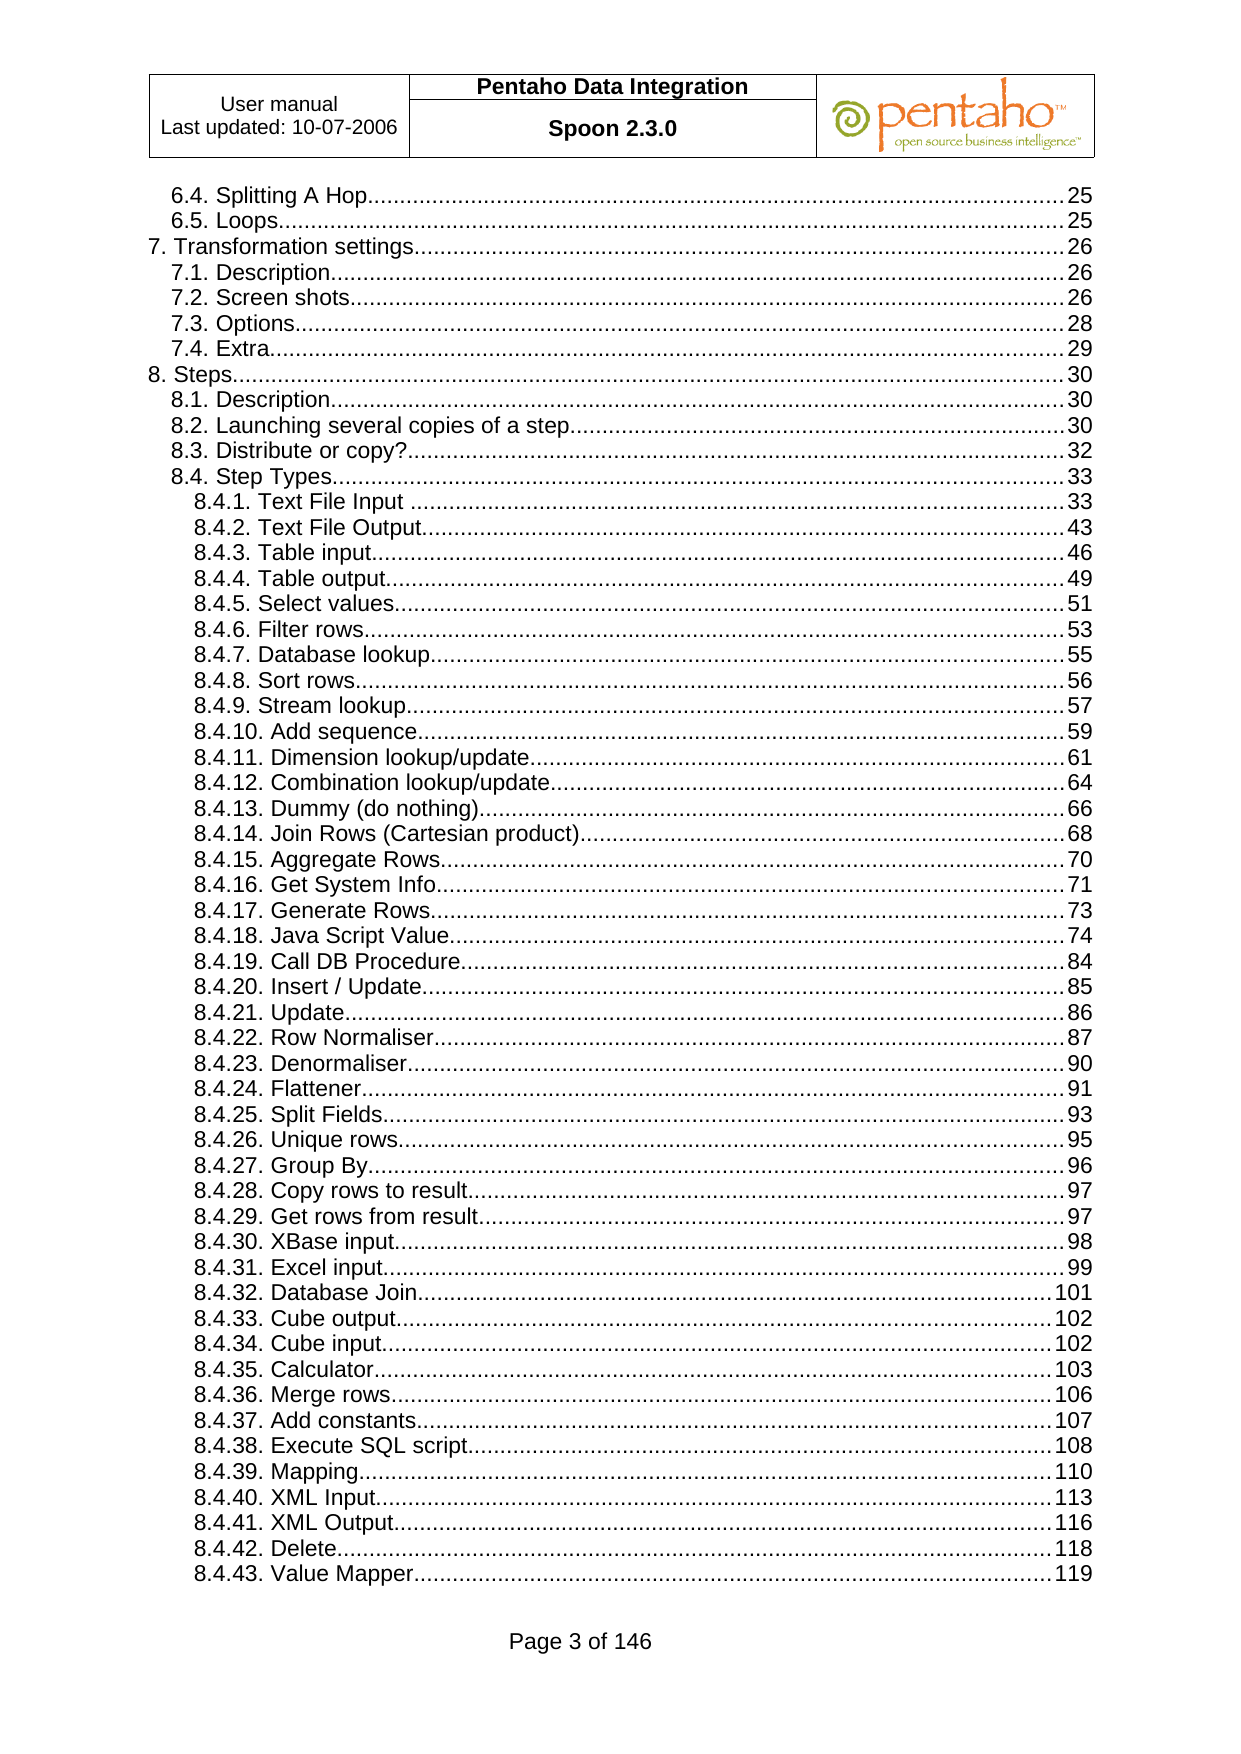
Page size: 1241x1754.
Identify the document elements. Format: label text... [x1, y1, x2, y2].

text 8.4.6. Filter rows 53 [193, 617, 1092, 642]
text 8.4.30. XBase input 98 [193, 1229, 1092, 1254]
text 8.4.14. Join Rows (Cartesian product) 68 [193, 821, 1092, 846]
text 8.4.22. Row Normaliser 87 [193, 1025, 1092, 1050]
text 8.4.2. Text File Output 43 [193, 514, 1092, 540]
text 8.4.42. Delete 118 [193, 1535, 1092, 1561]
text 8.2. Launching several copies of a step 30 [171, 412, 1092, 438]
text 8.4.29. Get rows from result 97 [193, 1203, 1092, 1229]
text 8.4.23. Denormaliser 90 [193, 1050, 1092, 1076]
text 8.4.3. Table input 46 [193, 540, 1092, 566]
text 8.4.18. Java Script Value 74 [193, 923, 1092, 948]
text 8.4.8. Sort rows 56 [193, 668, 1092, 693]
text 8.4.24. Flattener 91 [193, 1076, 1092, 1101]
text 8.4.33. Cube output 102 [193, 1306, 1092, 1331]
text 8.4.43. Value Mapper 119 [193, 1561, 1092, 1586]
text 8.4.27. Group By 96 [193, 1152, 1092, 1178]
text 8.4.28. Copy rows to result 97 [193, 1178, 1092, 1203]
text 8.4.25. Split Fields 93 [193, 1101, 1092, 1127]
text 8.4.4. Table output 49 [193, 566, 1092, 591]
text 8.4.38. Execute SQL script 108 [193, 1433, 1092, 1459]
text 6.5. Loops 25 [171, 208, 1092, 234]
text 8.4.26. Unique rows 95 [193, 1127, 1092, 1152]
text 8.4.36. Merge rows 106 [193, 1382, 1092, 1408]
text 7.4. Extra 29 [171, 336, 1092, 361]
text 7.1. Description 26 [171, 259, 1092, 285]
text 8.3. Distribute or copy? 32 [171, 438, 1092, 463]
text 7.3. Options 28 [171, 310, 1092, 336]
text 8.4.21. Update 86 [193, 999, 1092, 1025]
text 8.4.20. Insert / Update 85 [193, 974, 1092, 999]
text 8.4.7. Database lookup 55 [193, 642, 1092, 668]
text 8.4.34. Cube input 102 [193, 1331, 1092, 1357]
text 8.4.17. Generate Rows 73 [193, 897, 1092, 923]
text 8.4.1. Text File Input 33 [193, 489, 1092, 514]
text 8.4.32. Database Join 101 [193, 1280, 1092, 1306]
text 8.4.5. Select values 51 [193, 591, 1092, 617]
text 8.4.41. XML Output 116 [193, 1510, 1092, 1535]
text 8.4.16. Get System Info 71 [193, 872, 1092, 897]
text 8.4.40. XML Input 113 [193, 1484, 1092, 1510]
text 8.4.12. Combination lookup/update 64 [193, 770, 1092, 795]
text 8.4.11. Dimension lookup/update 61 [193, 744, 1092, 770]
text 8.4.39. Mapping 110 [193, 1459, 1092, 1484]
text 8.4.9. Stream lookup 57 [193, 693, 1092, 719]
text 8.4.10. Add sequence 59 [193, 719, 1092, 744]
text 8. Steps 30 [148, 361, 1092, 387]
text 8.4.15. Aggregate Rows 70 [193, 846, 1092, 872]
text 6.4. Splitting A Hop 25 [171, 183, 1092, 208]
text 8.4. Step Types 33 [171, 463, 1092, 489]
text 8.4.35. Calculator 103 [193, 1357, 1092, 1382]
text 8.4.19. Call DB Procedure 84 [193, 948, 1092, 974]
text 8.4.37. Add constants 107 [193, 1408, 1092, 1433]
text 8.4.13. Dummy (do nothing) 66 [193, 795, 1092, 821]
text 8.1. Description 30 [171, 387, 1092, 412]
text 7. Transformation settings 26 [148, 234, 1092, 259]
text 7.2. Screen shots 26 [171, 285, 1092, 310]
text 8.4.31. Excel input 99 [193, 1254, 1092, 1280]
